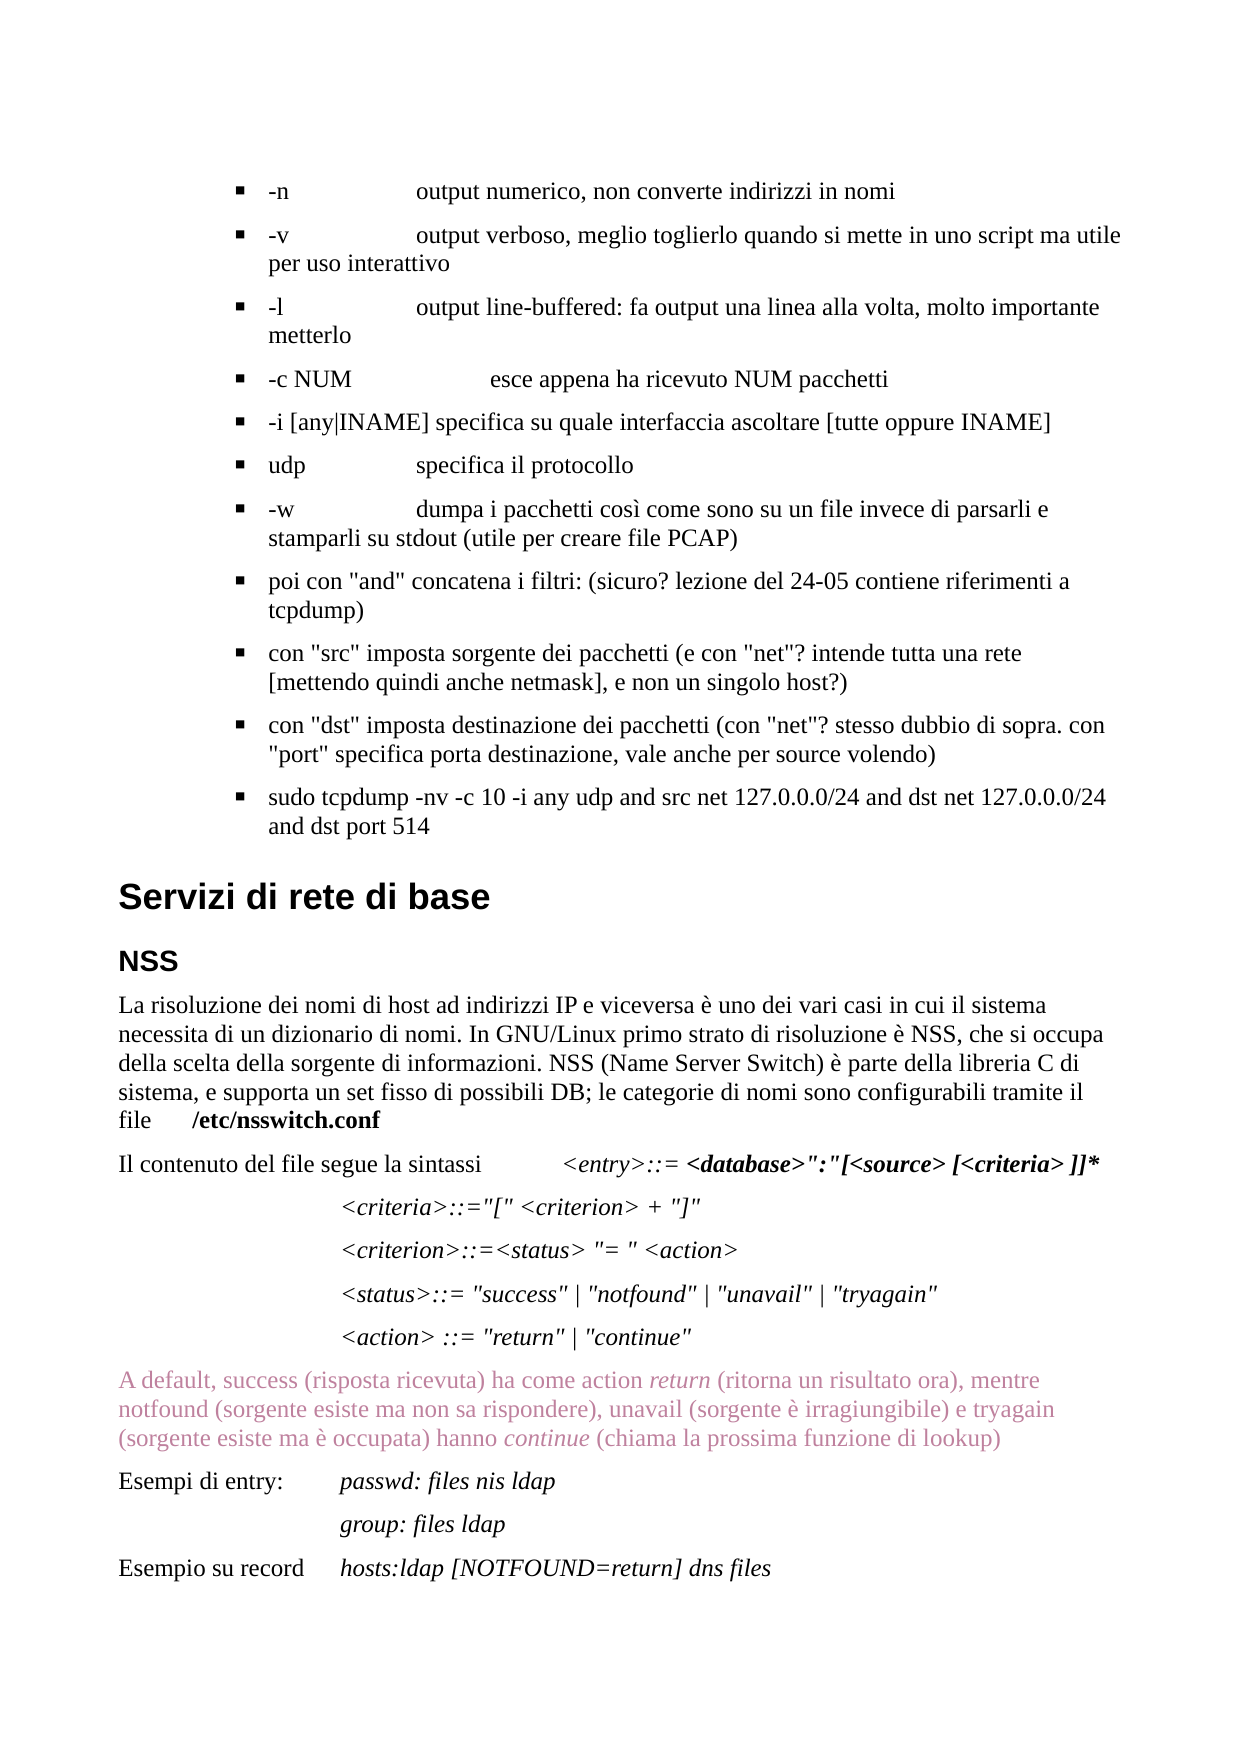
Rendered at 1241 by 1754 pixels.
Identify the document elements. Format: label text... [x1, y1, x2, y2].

list con "dst" imposta destinazione dei pacchetti (con "net"? stesso dubbio di sopra. con "port" specifica porta destinazione, vale anche per source volendo) [231, 710, 1122, 768]
text Esempio su record hosts:ldap [NOTFOUND=return] dns files [118, 1553, 1122, 1582]
subtitle NSS [118, 944, 1122, 978]
list -i [any|INAME] specifica su quale interfaccia ascoltare [tutte oppure INAME] [231, 407, 1122, 436]
text La risoluzione dei nomi di host ad indirizzi IP e viceversa è uno dei vari casi in cui il sistema necessita di un dizionario di nomi. In GNU/Linux primo strato di risoluzione è NSS, che si occupa della scelta della sorgente di informazioni. NSS (Name Server Switch) è parte della libreria C di sistema, e supporta un set fisso di possibili DB; le categorie di nomi sono configurabili tramite il file /etc/nsswitch.conf [118, 990, 1122, 1134]
list con "src" imposta sorgente dei pacchetti (e con "net"? intende tutta una rete [mettendo quindi anche netmask], e non un singolo host?) [231, 638, 1122, 696]
text group: files ldap [118, 1509, 1122, 1538]
list -c NUM esce appena ha ricevuto NUM pacchetti [231, 364, 1122, 393]
text Esempi di entry: passwd: files nis ldap [118, 1466, 1122, 1495]
list udp specifica il protocollo [231, 451, 1122, 479]
list poi con "and" concatena i filtri: (sicuro? lezione del 24-05 contiene riferimenti a tcpdump) [231, 566, 1122, 623]
list -l output line-buffered: fa output una linea alla volta, molto importante metterlo [231, 292, 1122, 349]
list -n output numerico, non converte indirizzi in nomi [231, 176, 1122, 205]
list sudo tcpdump -nv -c 10 -i any udp and src net 127.0.0.0/24 and dst net 127.0.0.0/24 and dst port 514 [231, 782, 1122, 840]
list -w dumpa i pacchetti così come sono su un file invece di parsarli e stamparli su stdout (utile per creare file PCAP) [231, 494, 1122, 551]
text <status>::= "success" | "notfound" | "unavail" | "tryagain" [118, 1279, 1122, 1307]
subtitle Servizi di rete di base [118, 875, 1122, 917]
text <action> ::= "return" | "continue" [118, 1322, 1122, 1351]
list -v output verboso, meglio toglierlo quando si mette in uno script ma utile per uso interattivo [231, 220, 1122, 277]
text <criterion>::=<status> "= " <action> [118, 1235, 1122, 1264]
text A default, success (risposta ricevuta) ha come action return (ritorna un risultato ora), mentre notfound (sorgente esiste ma non sa rispondere), unavail (sorgente è irragiungibile) e tryagain (sorgente esiste ma è occupata) hanno continue (chiama la prossima funzione di lookup) [118, 1365, 1122, 1452]
text Il contenuto del file segue la sintassi <entry>::= <database>":"[<source> [<criteria> ]]* [118, 1149, 1122, 1177]
text <criteria>::="[" <criterion> + "]" [118, 1192, 1122, 1221]
